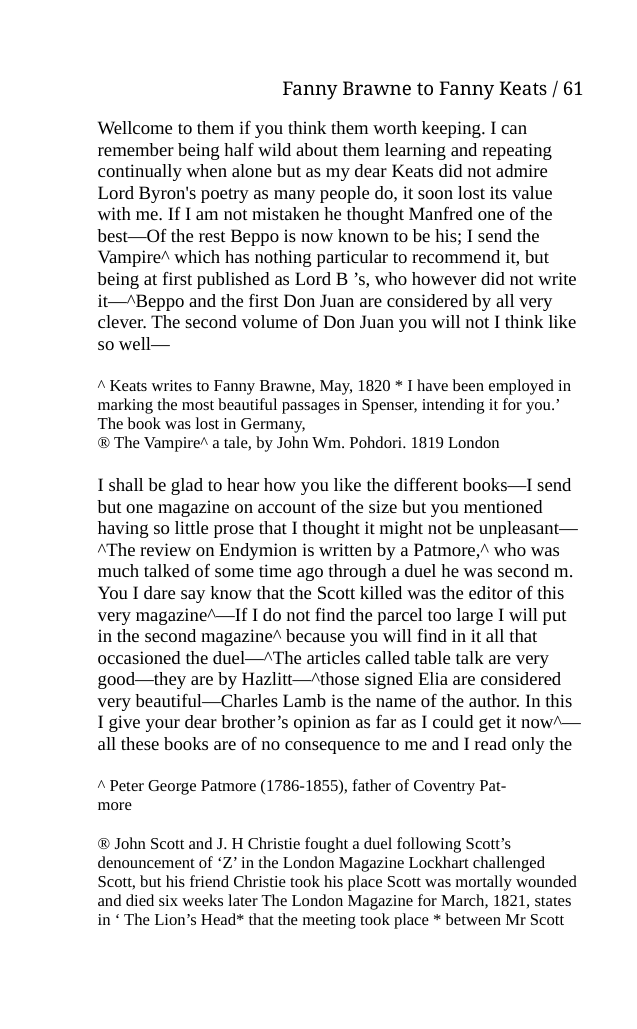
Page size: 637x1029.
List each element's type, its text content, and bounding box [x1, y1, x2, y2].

text Wellcome to them if you think them worth keeping. I can remember being half wild about them learning and repeating continually when alone but as my dear Keats did not admire Lord Byron's poetry as many people do, it soon lost its value with me. If I am not mistaken he thought Manfred one of the best—Of the rest Beppo is now known to be his; I send the Vampire^ which has nothing particular to recommend it, but being at first published as Lord B ’s, who however did not write it—^Beppo and the first Don Juan are considered by all very clever. The second volume of Don Juan you will not I think like so well— [97, 117, 583, 354]
text I shall be glad to hear how you like the different books—I send but one magazine on account of the size but you mentioned having so little prose that I thought it might not be unpleasant—^The review on Endymion is written by a Patmore,^ who was much talked of some time ago through a duel he was second m. You I dare say know that the Scott killed was the editor of this very magazine^—If I do not find the parcel too large I will put in the second magazine^ because you will find in it all that occasioned the duel—^The articles called table talk are very good—they are by Hazlitt—^those signed Elia are considered very beautiful—Charles Lamb is the name of the author. In this I give your dear brother’s opinion as far as I could get it now^—all these books are of no consequence to me and I read only the [97, 474, 583, 754]
text ® John Scott and J. H Christie fought a duel following Scott’s [97, 833, 583, 853]
text denouncement of ‘Z’ in the London Magazine Lockhart challenged Scott, but his friend Christie took his place Scott was mortally wounded and died six weeks later The London Magazine for March, 1821, states in ‘ The Lion’s Head* that the meeting took place * between Mr Scott [97, 853, 583, 929]
text ^ Peter George Patmore (1786-1855), father of Coventry Pat- [97, 776, 583, 795]
text ® The Vampire^ a tale, by John Wm. Pohdori. 1819 London [97, 433, 583, 452]
text ^ Keats writes to Fanny Brawne, May, 1820 * I have been employed in marking the most beautiful passages in Spenser, intending it for you.’ The book was lost in Germany, [97, 376, 583, 433]
text more [97, 795, 583, 814]
